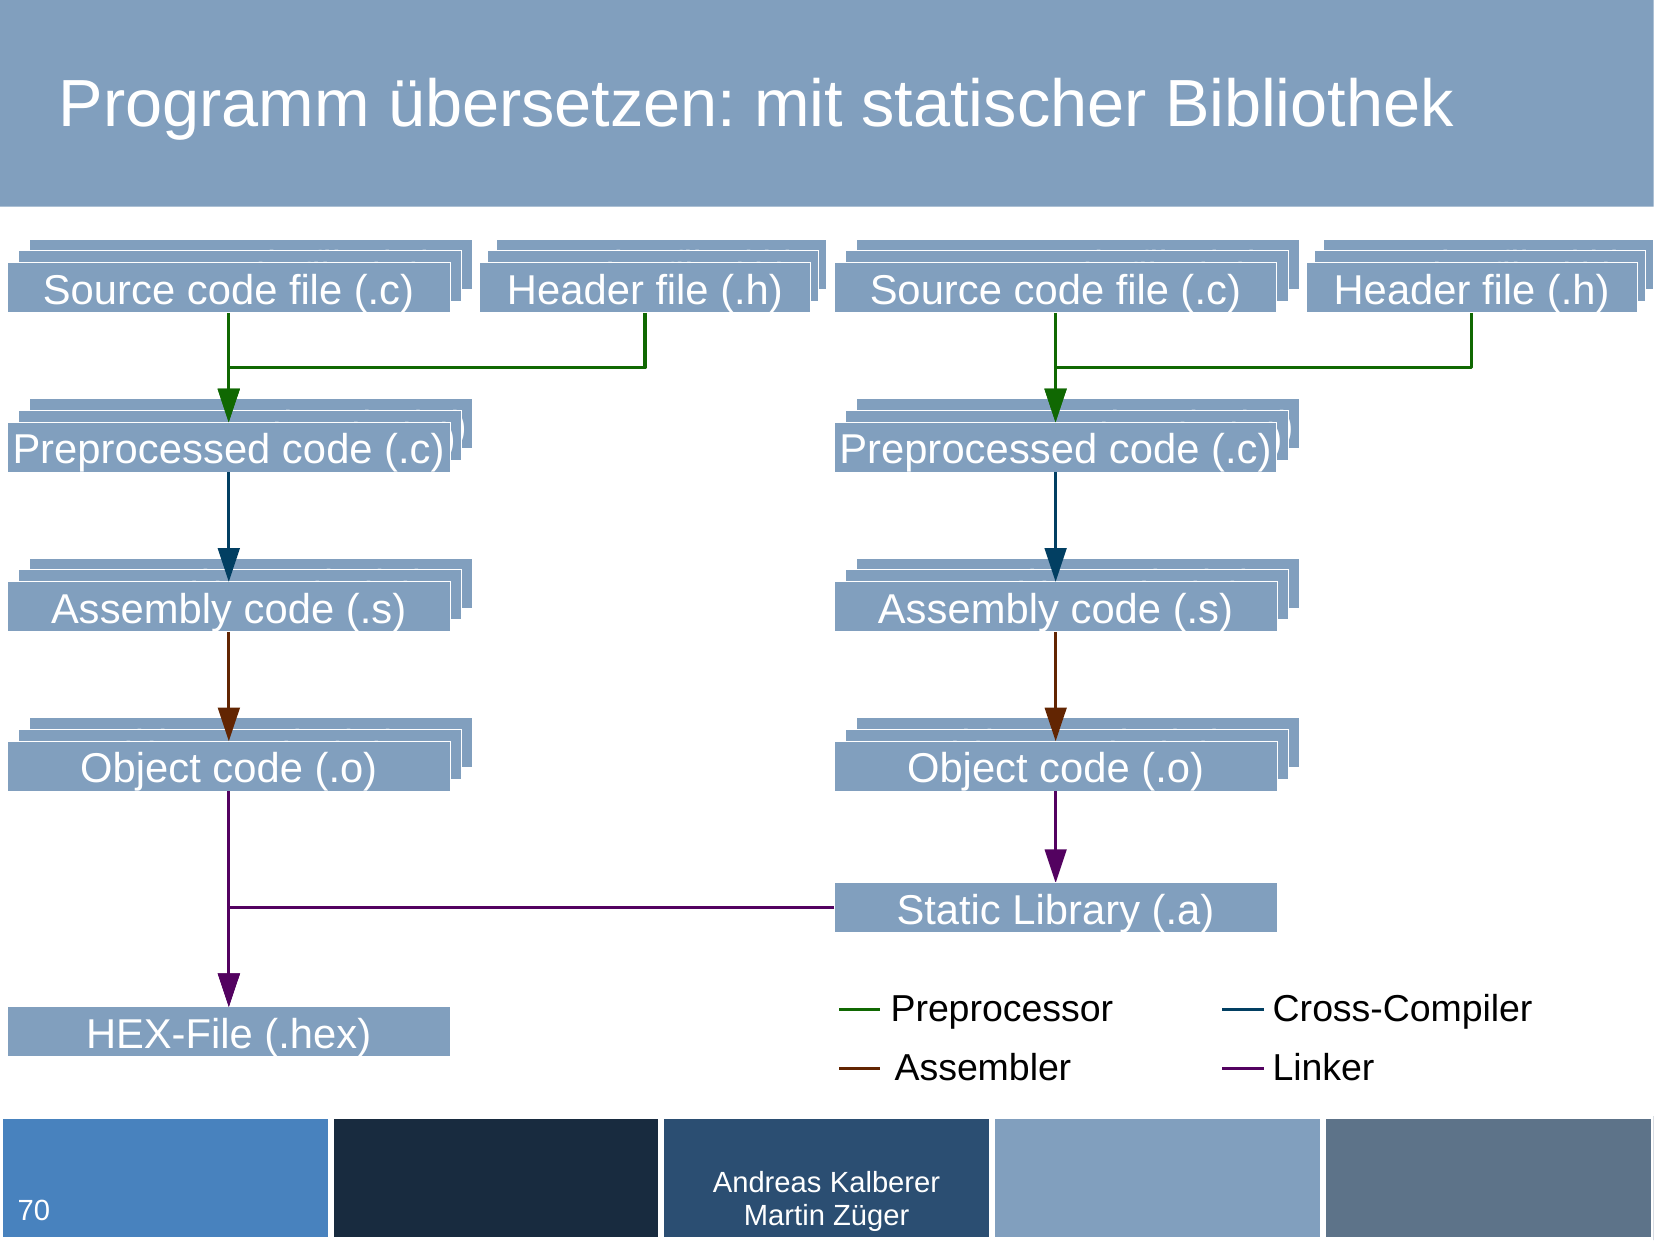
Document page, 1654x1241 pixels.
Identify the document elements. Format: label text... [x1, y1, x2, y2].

text_box Preprocessed code (.c) [834, 422, 1277, 473]
text_box Object code (.o) [856, 717, 1051, 729]
text_box Assembly code (.s) [29, 558, 224, 569]
text_box Assembly code (.s) [230, 569, 462, 620]
text_box Cross-Compiler [1257, 980, 1548, 1038]
text_box Object code (.o) [29, 717, 224, 729]
text_box Preprocessed code (.c) [234, 398, 473, 449]
text_box Assembler [879, 1039, 1087, 1097]
text_box Source code file (.c) [18, 250, 462, 302]
title Programm übersetzen: mit statischer Bibliothek [59, 29, 1595, 178]
text_box Assembly code (.s) [1057, 569, 1289, 620]
text_box Header file (.h) [496, 239, 827, 290]
text_box Preprocessed code (.c) [856, 398, 1051, 410]
text_box Header file (.h) [479, 262, 811, 313]
text_box Assembly code (.s) [234, 558, 473, 609]
text_box Preprocessor [875, 980, 1128, 1038]
text_box Preprocessed code (.c) [1060, 398, 1300, 449]
text_box HEX-File (.hex) [7, 1006, 451, 1057]
text_box Header file (.h) [487, 250, 819, 302]
text_box Assembly code (.s) [1061, 558, 1300, 609]
text_box Header file (.h) [1323, 239, 1654, 290]
text_box Object code (.o) [1061, 717, 1300, 768]
text_box Preprocessed code (.c) [230, 410, 462, 461]
text_box Source code file (.c) [7, 262, 451, 313]
text_box Object code (.o) [845, 729, 1055, 741]
text_box Object code (.o) [234, 717, 473, 768]
text_box Preprocessed code (.c) [845, 410, 1055, 422]
text_box Source code file (.c) [856, 239, 1300, 290]
text_box Object code (.o) [834, 741, 1278, 792]
text_box Header file (.h) [1306, 262, 1638, 313]
text_box Preprocessed code (.c) [7, 422, 451, 473]
text_box Assembly code (.s) [845, 569, 1055, 581]
text_box Assembly code (.s) [834, 581, 1278, 632]
text_box Object code (.o) [1057, 729, 1289, 780]
text_box Assembly code (.s) [856, 558, 1051, 569]
text_box Header file (.h) [1314, 250, 1646, 302]
text_box Object code (.o) [7, 741, 451, 792]
text_box Linker [1257, 1039, 1390, 1097]
text_box Source code file (.c) [845, 250, 1289, 302]
text_box Assembly code (.s) [7, 581, 451, 632]
text_box Object code (.o) [18, 729, 228, 741]
text_box Preprocessed code (.c) [1056, 410, 1289, 461]
text_box Source code file (.c) [29, 239, 473, 290]
text_box Object code (.o) [230, 729, 462, 780]
text_box Static Library (.a) [834, 882, 1278, 933]
text_box Preprocessed code (.c) [29, 398, 224, 410]
text_box Source code file (.c) [834, 262, 1277, 313]
text_box Preprocessed code (.c) [18, 410, 228, 422]
text_box Assembly code (.s) [18, 569, 228, 581]
